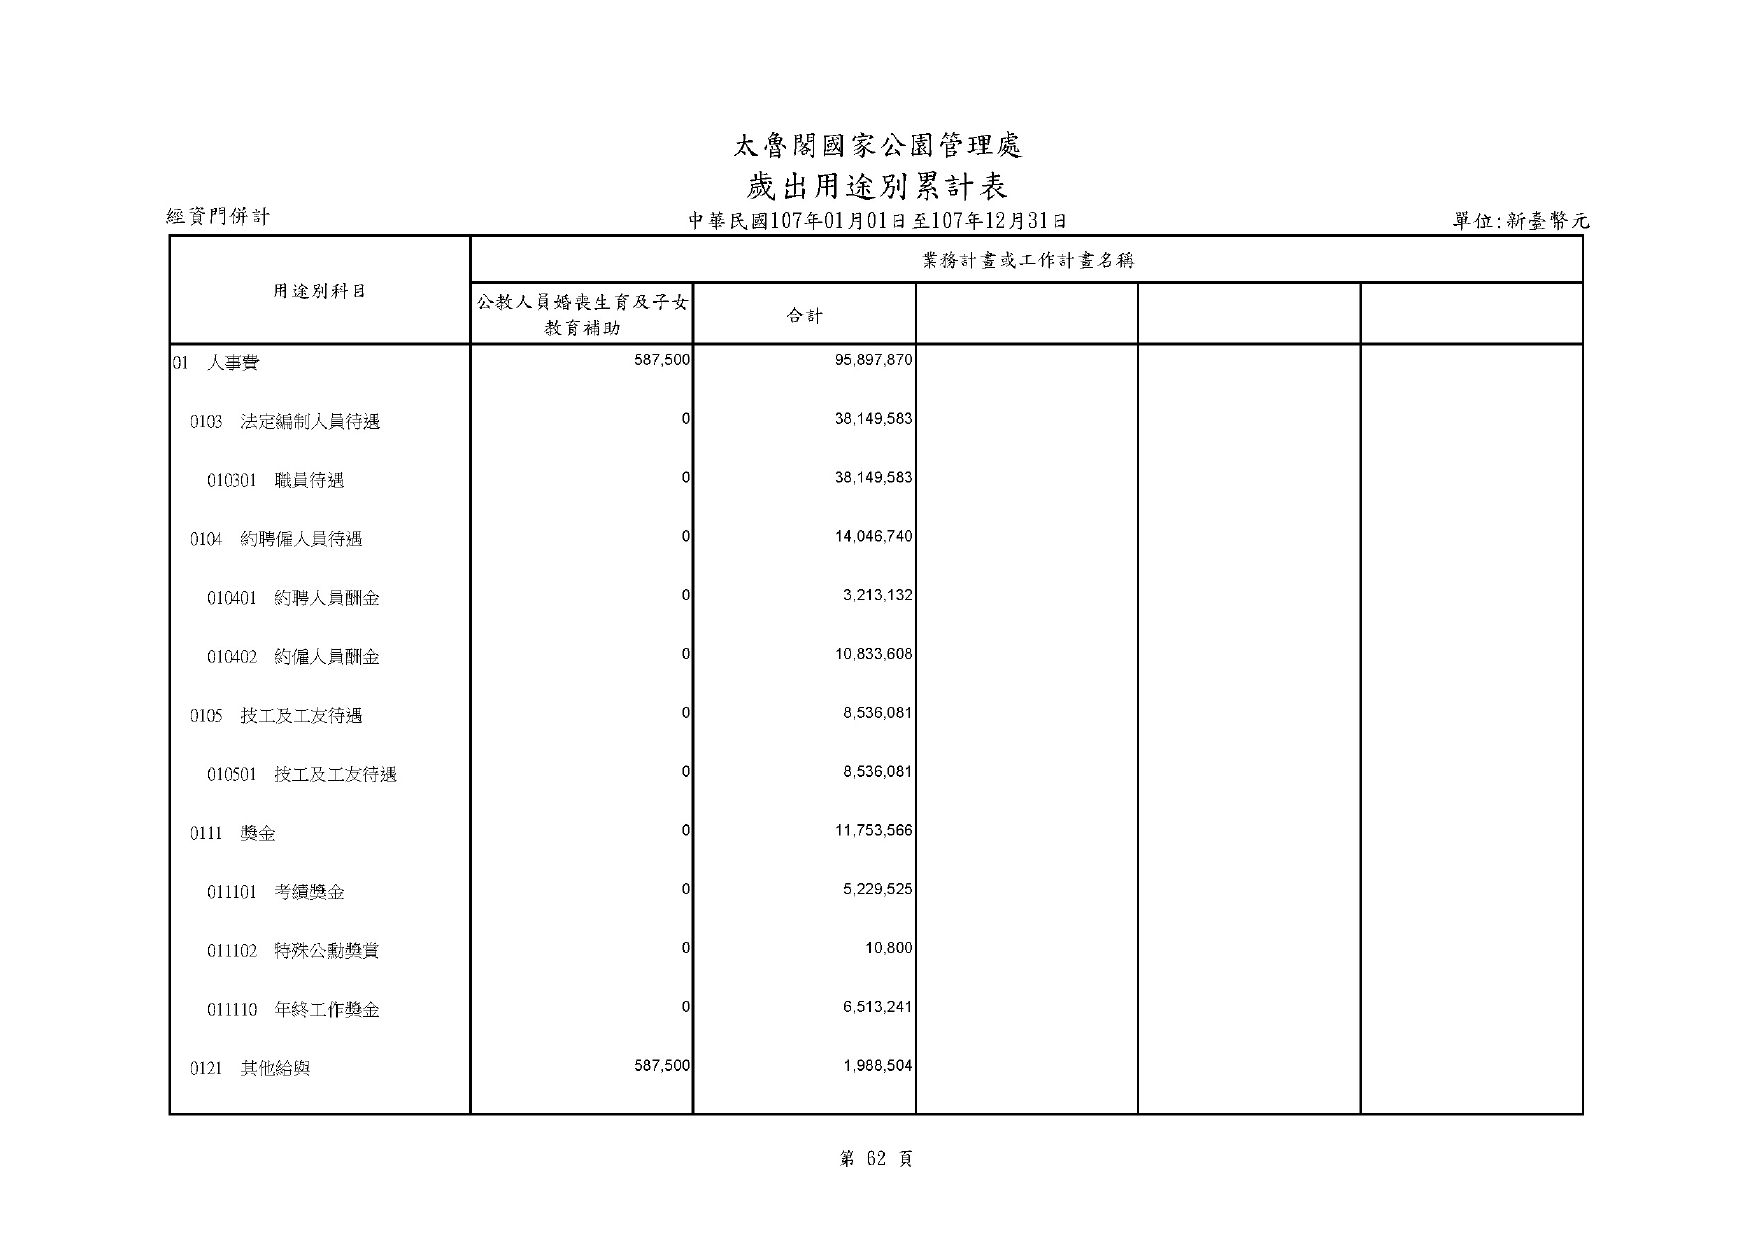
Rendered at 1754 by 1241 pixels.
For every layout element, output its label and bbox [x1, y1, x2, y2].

picture [59, 59, 1695, 1216]
